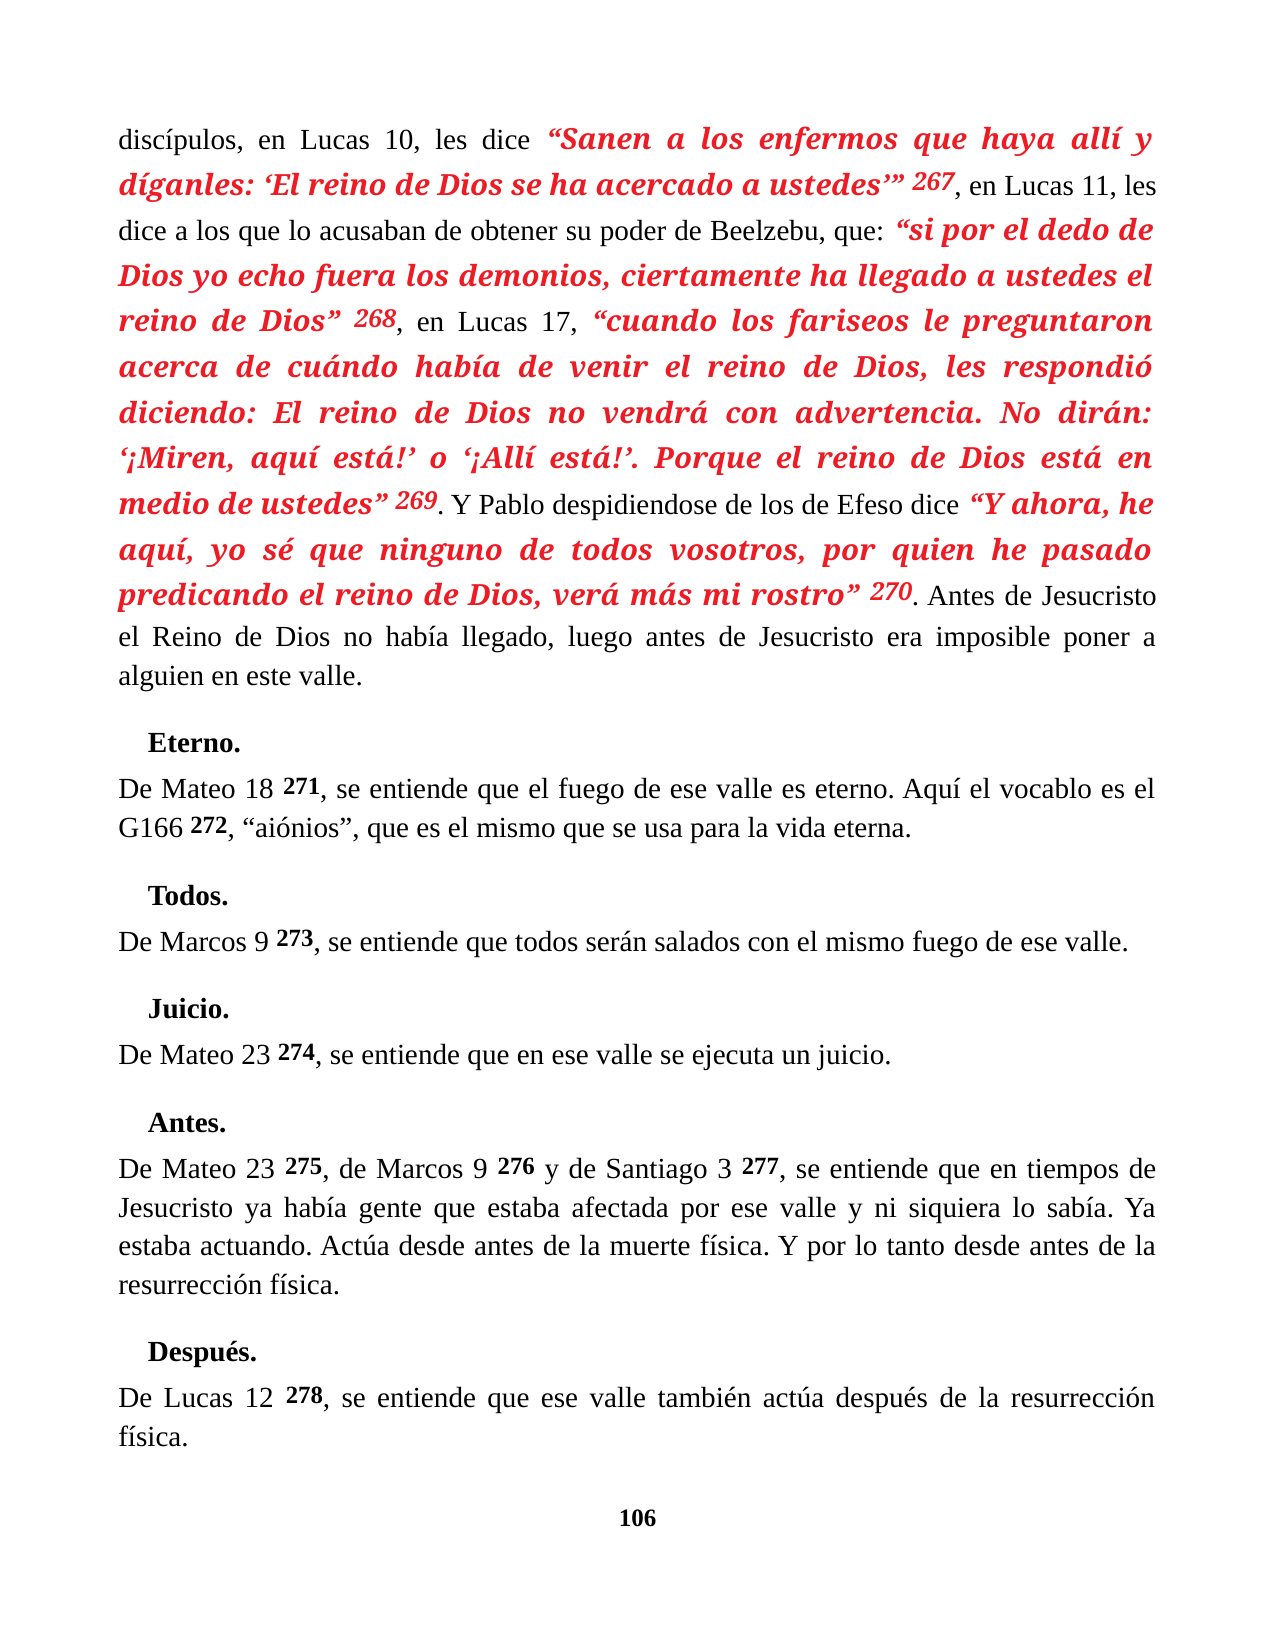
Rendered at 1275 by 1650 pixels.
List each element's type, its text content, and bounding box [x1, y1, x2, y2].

text De Marcos 9 , se entiende que todos serán salados con el mismo fuego de ese valle. [118, 924, 1157, 957]
subtitle Juicio. [148, 991, 1157, 1025]
subtitle Después. [148, 1334, 1157, 1368]
text De Mateo 23 , de Marcos 9 y de Santiago 3 , se entiende que en tiempos de Jesucristo ya había gente que estaba afectada por ese valle y ni siquiera lo sabía. Ya estaba actuando. Actúa desde antes de la muerte física. Y por lo tanto desde antes de la resurrección física. [118, 1151, 1157, 1300]
subtitle Antes. [148, 1105, 1157, 1139]
subtitle Eterno. [148, 725, 1157, 759]
text De Mateo 18 , se entiende que el fuego de ese valle es eterno. Aquí el vocablo es el G166 , “aiónios”, que es el mismo que se usa para la vida eterna. [118, 771, 1157, 843]
text De Mateo 23 , se entiende que en ese valle se ejecuta un juicio. [118, 1037, 1157, 1071]
text discípulos, en Lucas 10, les dice “Sanen a los enfermos que haya allí y díganles: ‘El reino de Dios se ha acercado a ustedes’” , en Lucas 11, les dice a los que lo acusaban de obtener su poder de Beelzebu, que: “si por el dedo de Dios yo echo fuera los demonios, ciertamente ha llegado a ustedes el reino de Dios” , en Lucas 17, “cuando los fariseos le preguntaron acerca de cuándo había de venir el reino de Dios, les respondió diciendo: El reino de Dios no vendrá con advertencia. No dirán: ‘¡Miren, aquí está!’ o ‘¡Allí está!’. Porque el reino de Dios está en medio de ustedes” . Y Pablo despidiendose de los de Efeso dice “Y ahora, he aquí, yo sé que ninguno de todos vosotros, por quien he pasado predicando el reino de Dios, verá más mi rostro” . Antes de Jesucristo el Reino de Dios no había llegado, luego antes de Jesucristo era imposible poner a alguien en este valle. [118, 118, 1157, 691]
subtitle Todos. [148, 878, 1157, 911]
text De Lucas 12 , se entiende que ese valle también actúa después de la resurrección física. [118, 1381, 1157, 1453]
